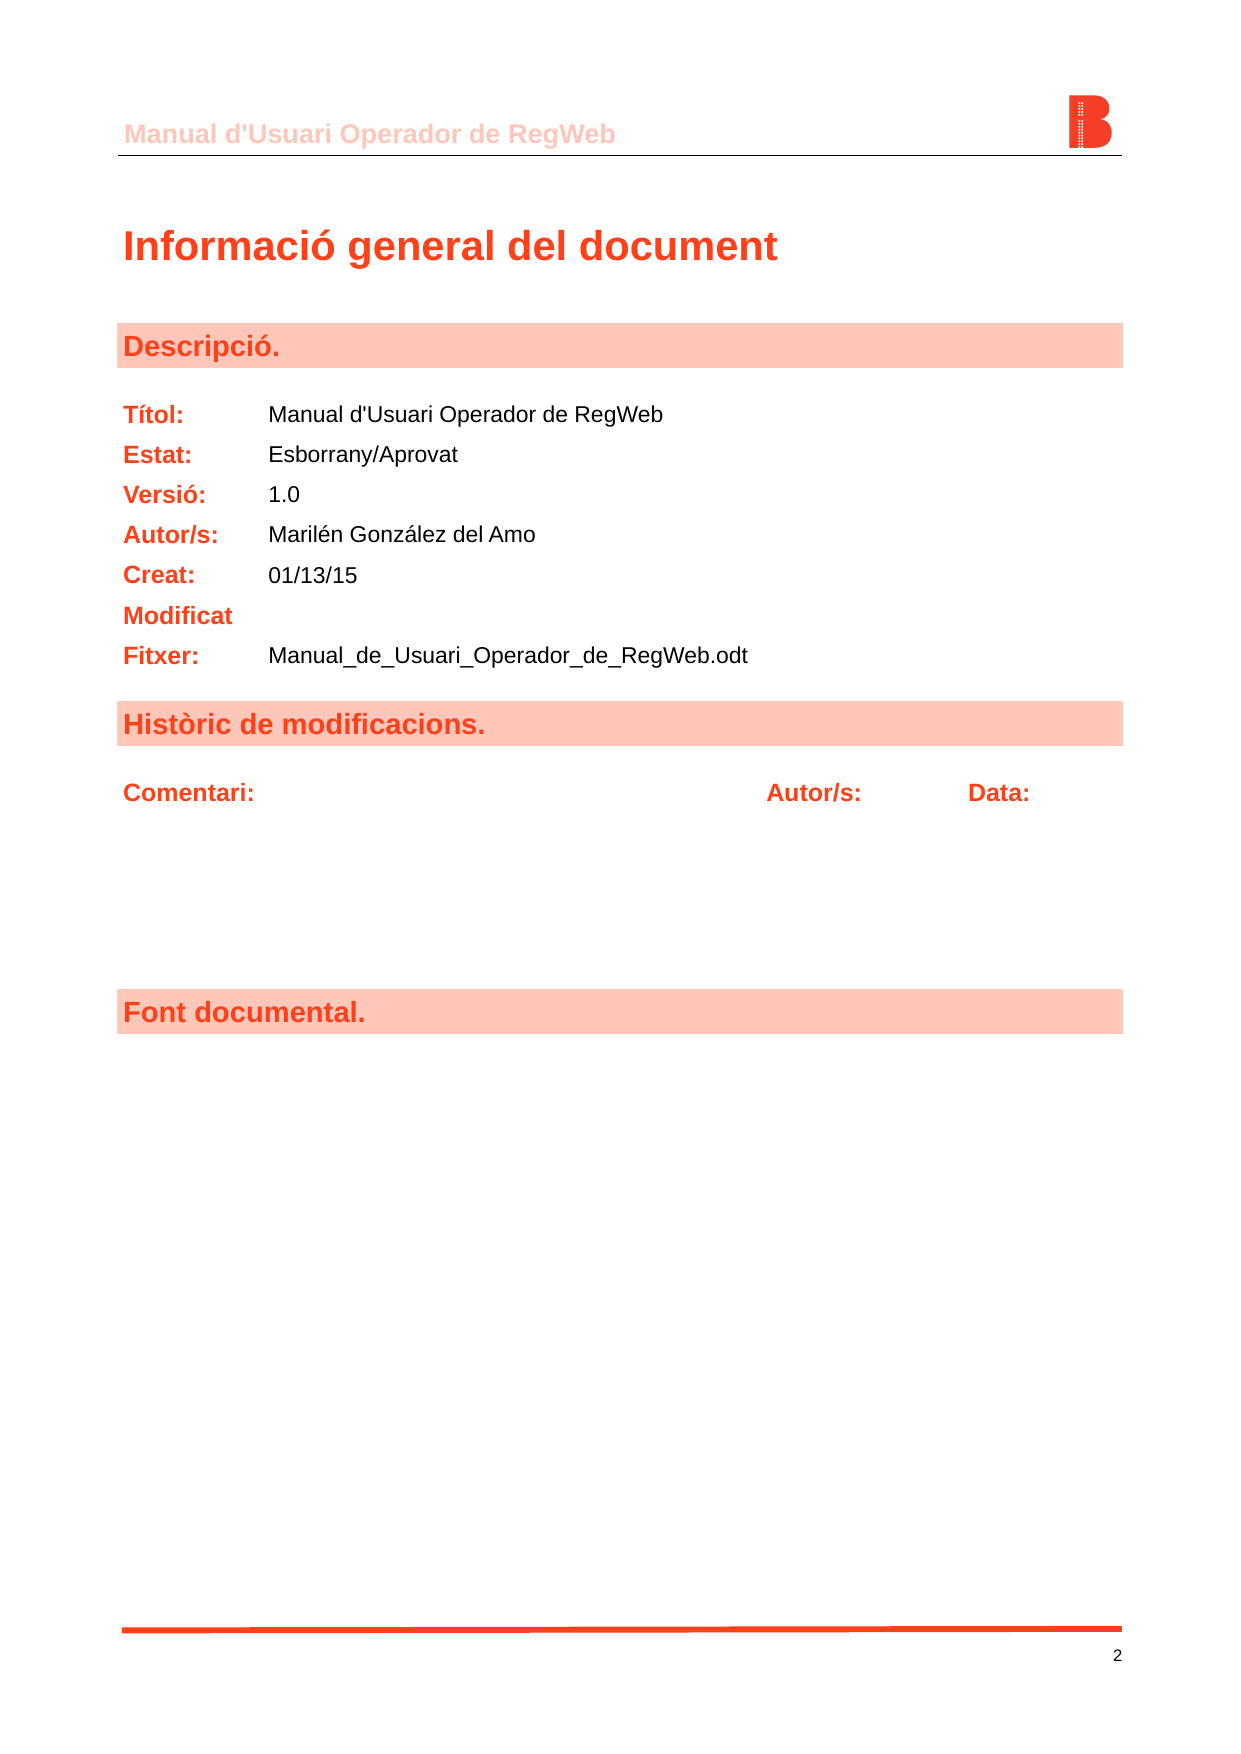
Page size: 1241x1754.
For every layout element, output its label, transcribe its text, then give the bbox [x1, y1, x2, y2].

table_cell Esborrany/Aprovat [262, 434, 1123, 474]
table_cell [117, 964, 1123, 989]
table_cell [117, 812, 760, 850]
table_cell Manual_de_Usuari_Operador_de_RegWeb.odt [262, 635, 1123, 675]
table_cell [962, 888, 1123, 926]
table_cell Creat: [117, 555, 262, 595]
table_cell 1.0 [262, 474, 1123, 514]
table_cell [117, 1138, 1123, 1176]
table_cell Històric de modificacions. [117, 701, 1123, 746]
table_cell [117, 850, 760, 888]
table_cell [760, 812, 962, 850]
table_cell [262, 595, 1123, 635]
picture [1063, 94, 1117, 150]
table_cell [962, 812, 1123, 850]
table_cell Comentari: [117, 772, 760, 812]
table_cell [760, 926, 962, 963]
table_cell Autor/s: [760, 772, 962, 812]
table_header Informació general del document [117, 216, 1123, 323]
table_cell [760, 850, 962, 888]
table_cell Estat: [117, 434, 262, 474]
table_cell Data: [962, 772, 1123, 812]
table_cell [117, 1060, 1123, 1098]
table_cell [117, 888, 760, 926]
table_cell Títol: [117, 394, 262, 434]
table_cell [962, 850, 1123, 888]
table_cell [117, 675, 1123, 701]
table_cell [117, 1098, 1123, 1138]
table_cell [760, 888, 962, 926]
table_cell Versió: [117, 474, 262, 514]
table_cell Fitxer: [117, 635, 262, 675]
table_cell Font documental. [117, 989, 1123, 1034]
table_cell Autor/s: [117, 515, 262, 555]
table_cell [117, 368, 1123, 394]
table_cell 13/01/15 [262, 555, 1123, 595]
table_cell [117, 1034, 1123, 1060]
table_cell [117, 926, 760, 963]
table_cell Marilén González del Amo [262, 515, 1123, 555]
table_cell Manual d'Usuari Operador de RegWeb [262, 394, 1123, 434]
table_cell Descripció. [117, 323, 1123, 368]
table_cell [962, 926, 1123, 963]
table_cell Modificat [117, 595, 262, 635]
table_cell [117, 746, 1123, 772]
